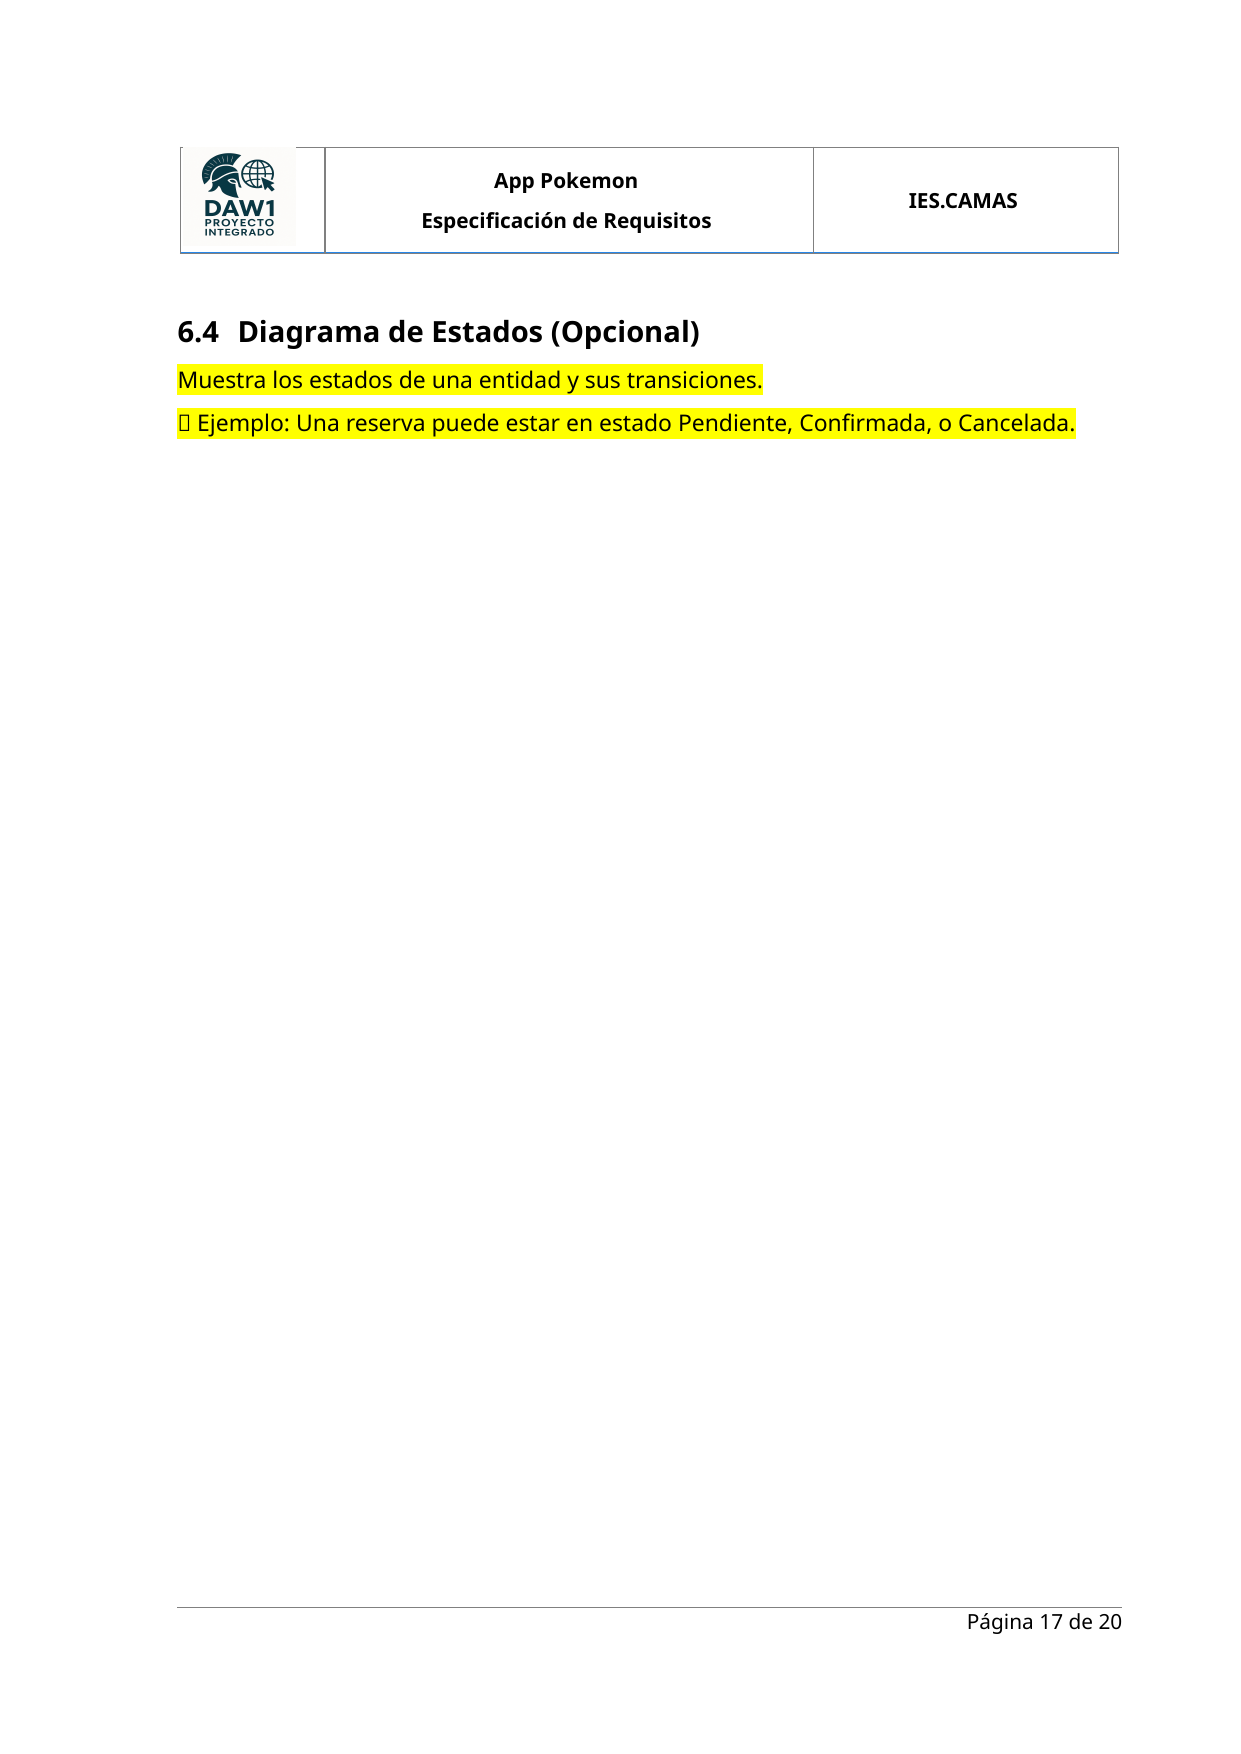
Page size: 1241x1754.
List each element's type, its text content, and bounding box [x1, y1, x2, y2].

subtitle Diagrama de Estados (Opcional) [177, 311, 1122, 351]
picture [183, 147, 296, 246]
text Muestra los estados de una entidad y sus transiciones. [177, 364, 1122, 395]
text 🔹 Ejemplo: Una reserva puede estar en estado Pendiente, Confirmada, o Cancelada. [177, 407, 1122, 439]
